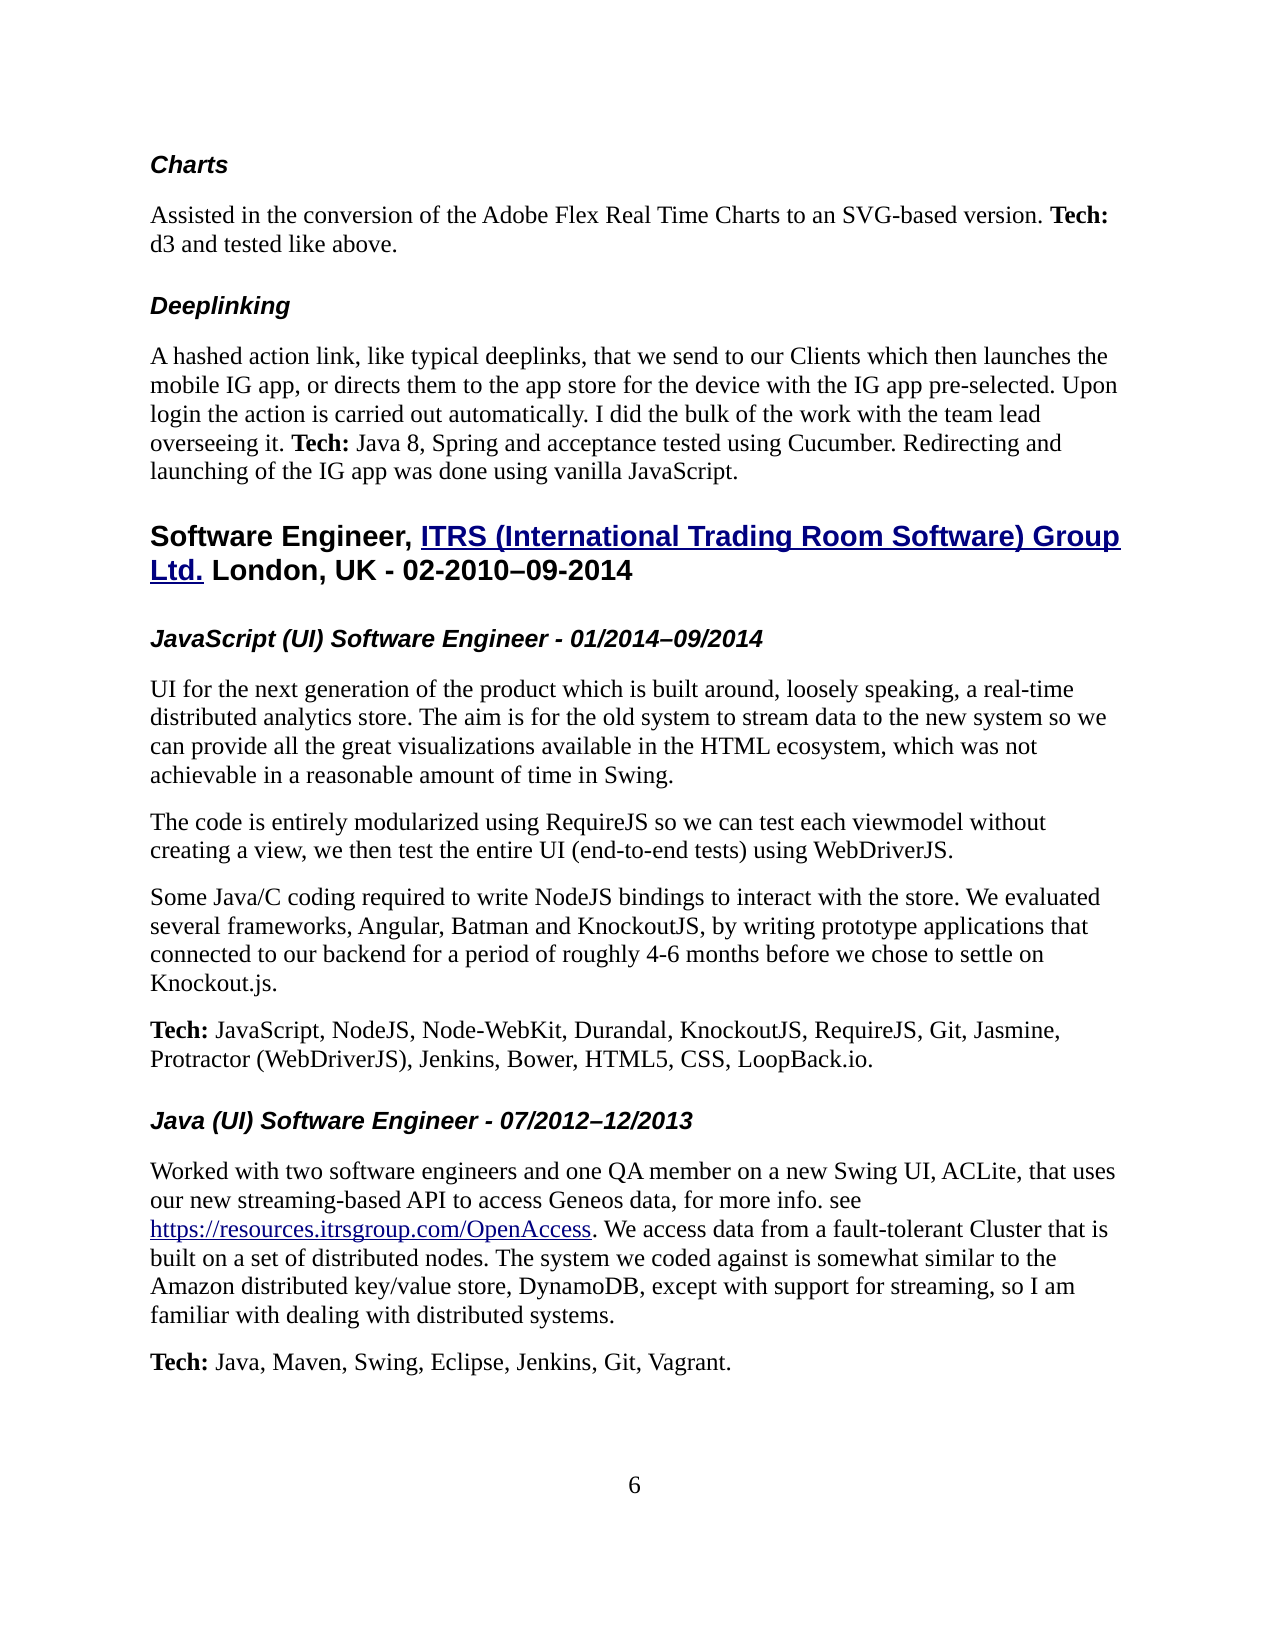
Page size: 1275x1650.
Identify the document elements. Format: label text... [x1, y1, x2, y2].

subtitle Charts [150, 150, 1125, 178]
text A hashed action link, like typical deeplinks, that we send to our Clients which then launches the mobile IG app, or directs them to the app store for the device with the IG app pre-selected. Upon login the action is carried out automatically. I did the bulk of the work with the team lead overseeing it. Tech: Java 8, Spring and acceptance tested using Cucumber. Redirecting and launching of the IG app was done using vanilla JavaScript. [150, 341, 1125, 485]
subtitle Java (UI) Software Engineer - 07/2012–12/2013 [150, 1106, 1125, 1135]
text Tech: Java, Maven, Swing, Eclipse, Jenkins, Git, Vagrant. [150, 1347, 1125, 1376]
text Some Java/C coding required to write NodeJS bindings to interact with the store. We evaluated several frameworks, Angular, Batman and KnockoutJS, by writing prototype applications that connected to our backend for a period of roughly 4-6 months before we chose to settle on Knockout.js. [150, 882, 1125, 997]
text Assisted in the conversion of the Adobe Flex Real Time Charts to an SVG-based version. Tech: d3 and tested like above. [150, 200, 1125, 257]
subtitle JavaScript (UI) Software Engineer - 01/2014–09/2014 [150, 624, 1125, 652]
text Tech: JavaScript, NodeJS, Node-WebKit, Durandal, KnockoutJS, RequireJS, Git, Jasmine, Protractor (WebDriverJS), Jenkins, Bower, HTML5, CSS, LoopBack.io. [150, 1015, 1125, 1072]
text Worked with two software engineers and one QA member on a new Swing UI, ACLite, that uses our new streaming-based API to access Geneos data, for more info. see https://resources.itrsgroup.com/OpenAccess. We access data from a fault-tolerant Cluster that is built on a set of distributed nodes. The system we coded against is somewhat similar to the Amazon distributed key/value store, DynamoDB, except with support for streaming, so I am familiar with dealing with distributed systems. [150, 1156, 1125, 1329]
subtitle Deeplinking [150, 291, 1125, 320]
text UI for the next generation of the product which is built around, loosely speaking, a real-time distributed analytics store. The aim is for the old system to stream data to the new system so we can provide all the great visualizations available in the HTML ecosystem, which was not achievable in a reasonable amount of time in Swing. [150, 674, 1125, 789]
text The code is entirely modularized using RequireJS so we can test each viewmodel without creating a view, we then test the entire UI (end-to-end tests) using WebDriverJS. [150, 807, 1125, 864]
subtitle Software Engineer, ITRS (International Trading Room Software) Group Ltd. London, UK - 02-2010–09-2014 [150, 519, 1125, 586]
